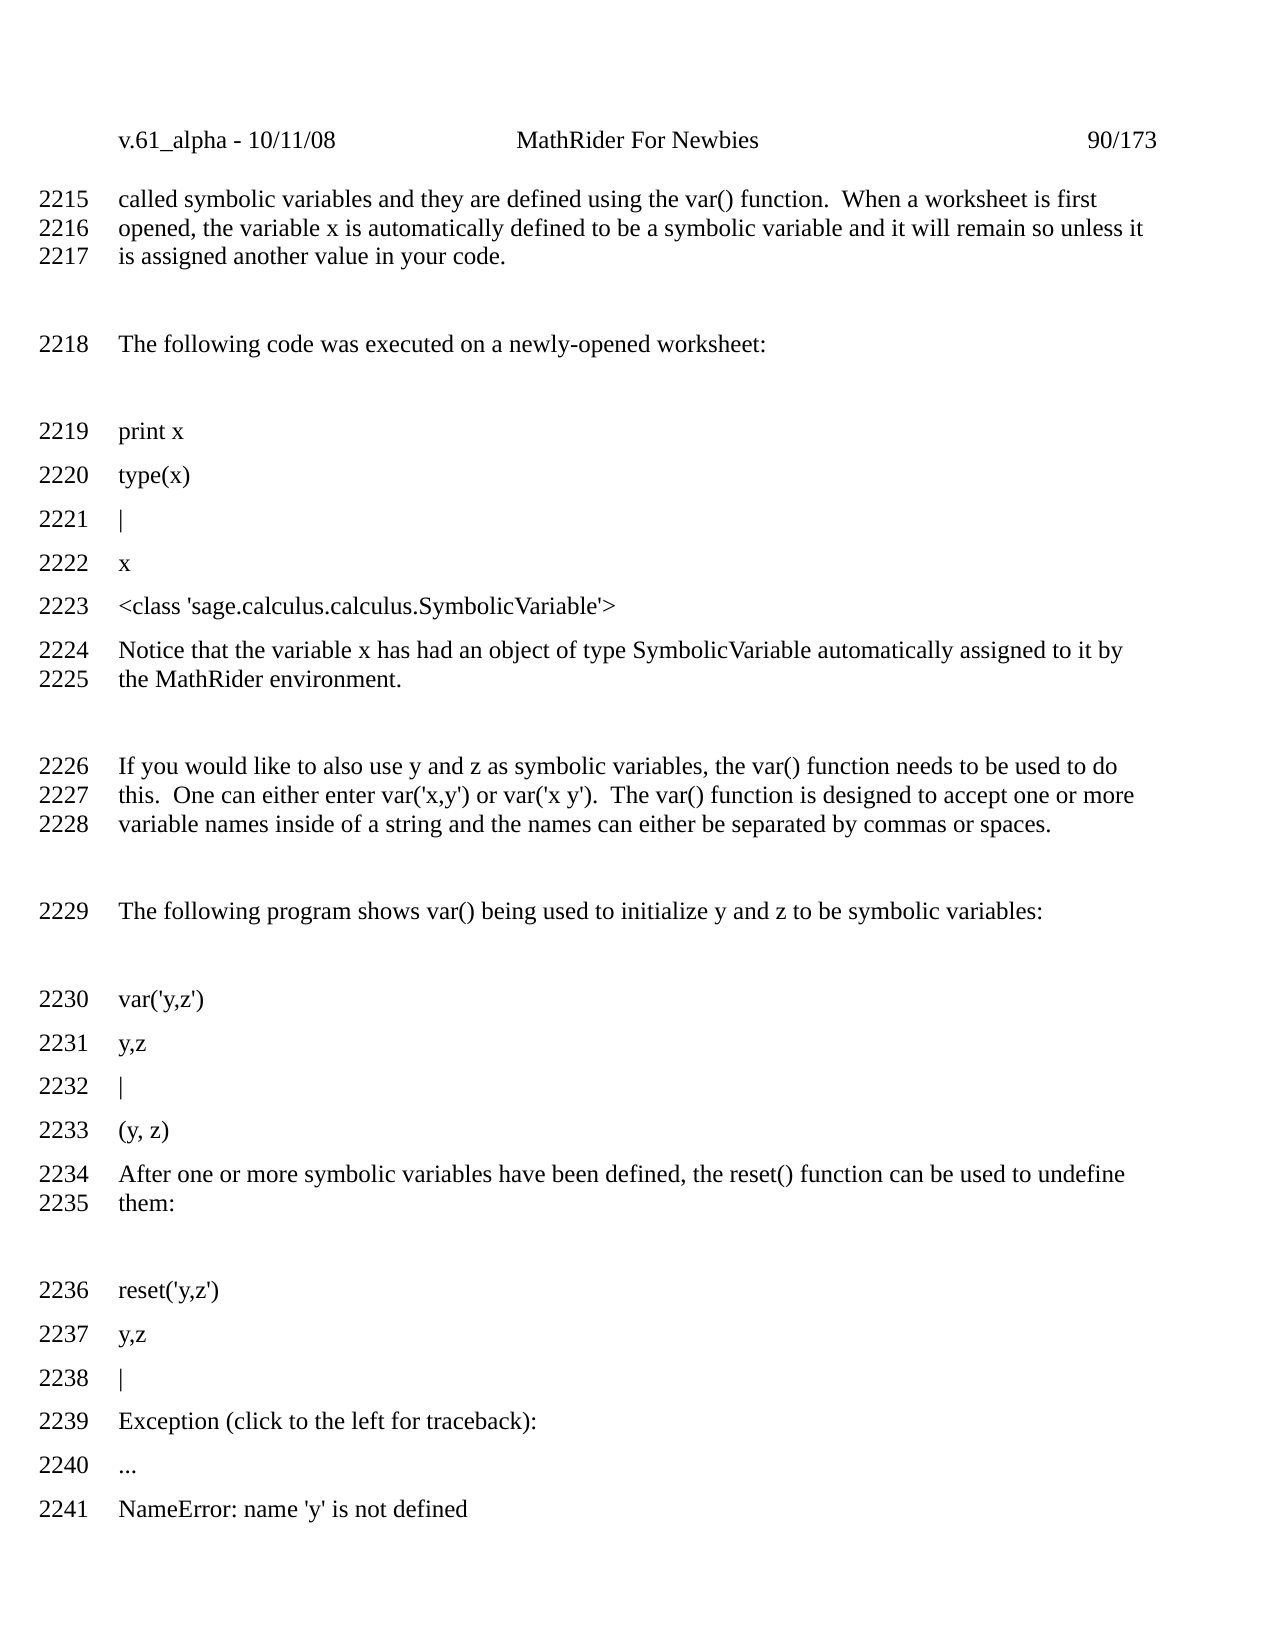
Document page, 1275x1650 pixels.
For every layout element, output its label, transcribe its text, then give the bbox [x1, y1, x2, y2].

text Notice that the variable x has had an object of type SymbolicVariable automatically assigned to it by the MathRider environment. [118, 635, 1157, 693]
text ... [118, 1450, 1157, 1479]
text print x [118, 416, 1157, 445]
text After one or more symbolic variables have been defined, the reset() function can be used to undefine them: [118, 1159, 1157, 1216]
text y,z [118, 1028, 1157, 1056]
text NameError: name 'y' is not defined [118, 1494, 1157, 1523]
text The following code was executed on a newly-opened worksheet: [118, 329, 1157, 358]
text called symbolic variables and they are defined using the var() function. When a worksheet is first opened, the variable x is automatically defined to be a symbolic variable and it will remain so unless it is assigned another value in your code. [118, 184, 1157, 270]
text (y, z) [118, 1115, 1157, 1144]
text <class 'sage.calculus.calculus.SymbolicVariable'> [118, 591, 1157, 620]
text | [118, 1071, 1157, 1100]
text The following program shows var() being used to initialize y and z to be symbolic variables: [118, 896, 1157, 925]
text reset('y,z') [118, 1275, 1157, 1304]
text x [118, 548, 1157, 576]
text Exception (click to the left for traceback): [118, 1406, 1157, 1435]
text | [118, 504, 1157, 533]
text y,z [118, 1319, 1157, 1348]
text type(x) [118, 460, 1157, 489]
text If you would like to also use y and z as symbolic variables, the var() function needs to be used to do this. One can either enter var('x,y') or var('x y'). The var() function is designed to accept one or more variable names inside of a string and the names can either be separated by commas or spaces. [118, 751, 1157, 838]
text | [118, 1363, 1157, 1391]
text var('y,z') [118, 984, 1157, 1013]
